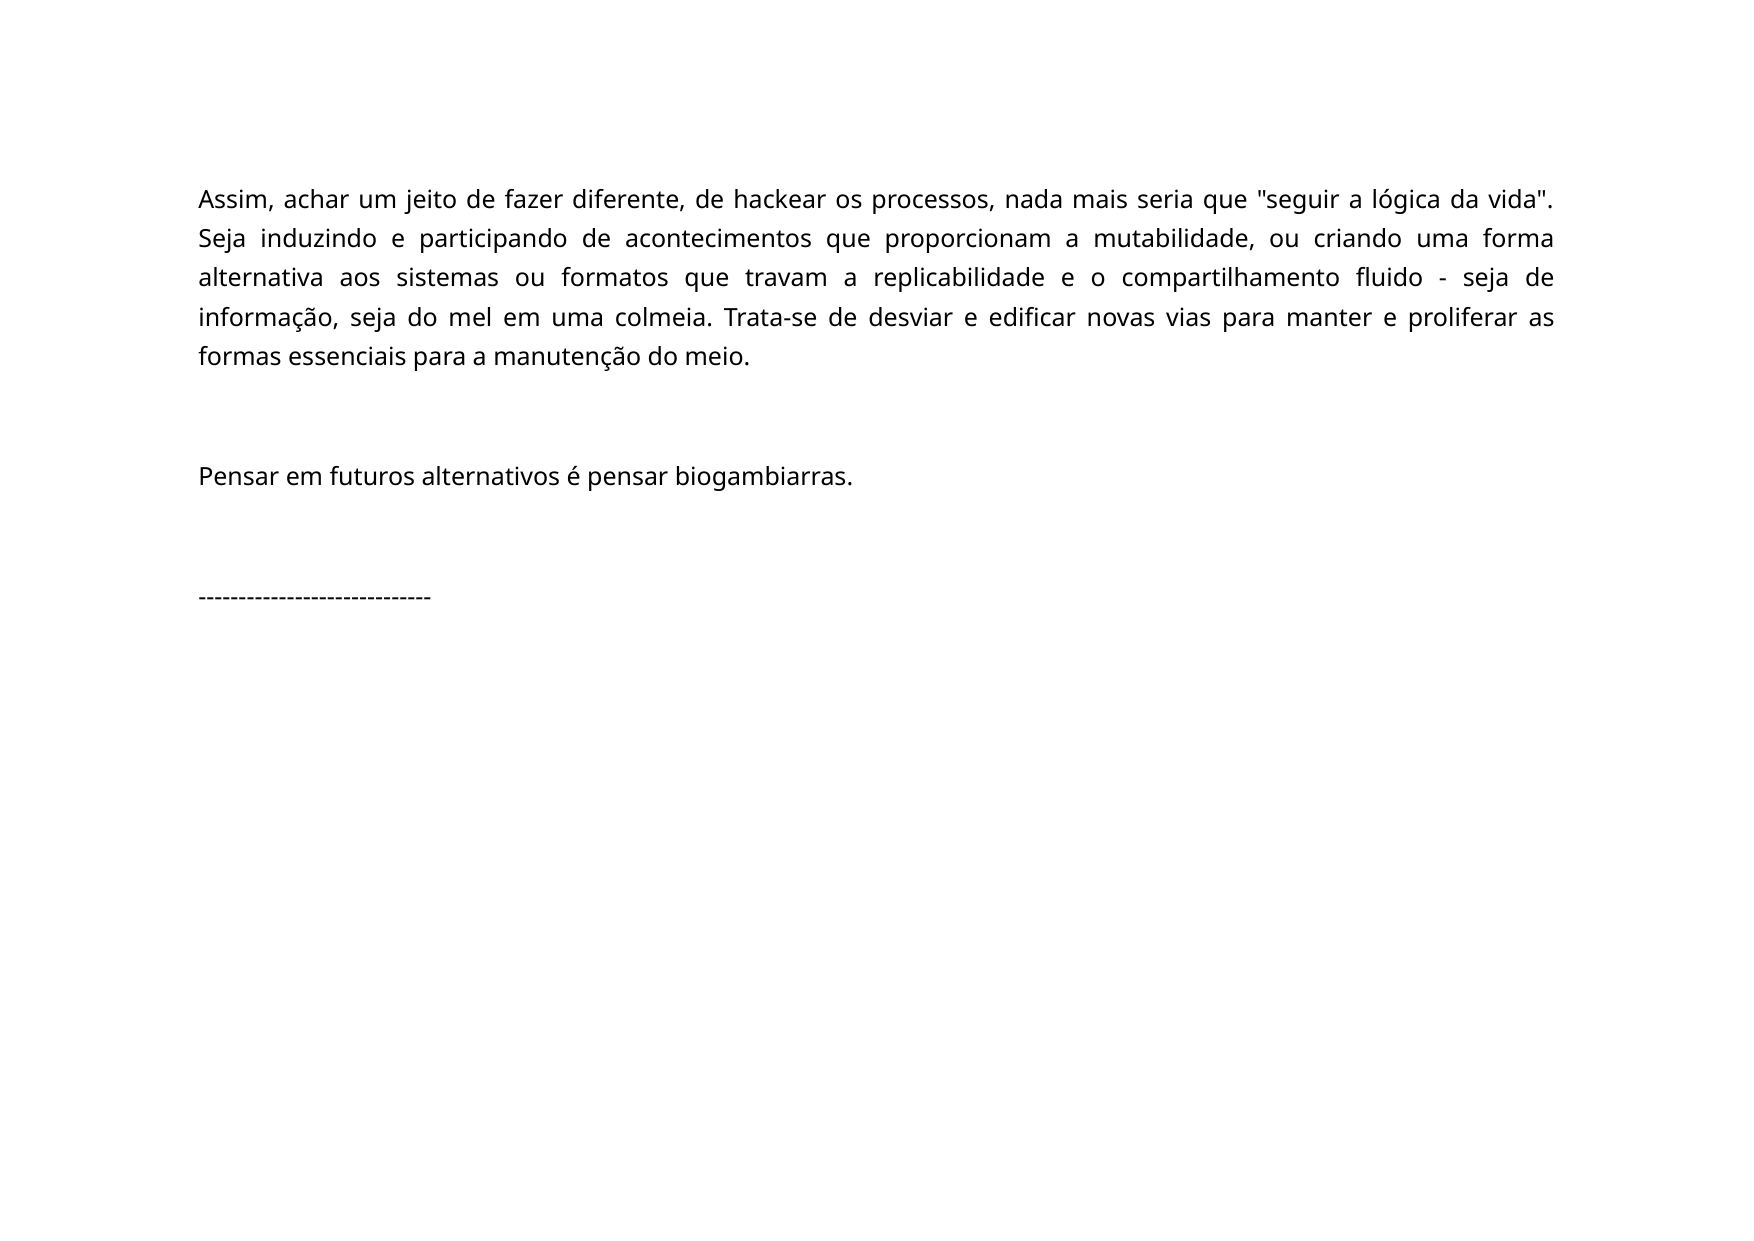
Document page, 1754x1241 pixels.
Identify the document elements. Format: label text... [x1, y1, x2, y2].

text Assim, achar um jeito de fazer diferente, de hackear os processos, nada mais seria que "seguir a lógica da vida". Seja induzindo e participando de acontecimentos que proporcionam a mutabilidade, ou criando uma forma alternativa aos sistemas ou formatos que travam a replicabilidade e o compartilhamento fluido - seja de informação, seja do mel em uma colmeia. Trata-se de desviar e edificar novas vias para manter e proliferar as formas essenciais para a manutenção do meio. [198, 182, 1556, 372]
text Pensar em futuros alternativos é pensar biogambiarras. [198, 458, 1556, 492]
text ----------------------------- [198, 578, 1556, 612]
